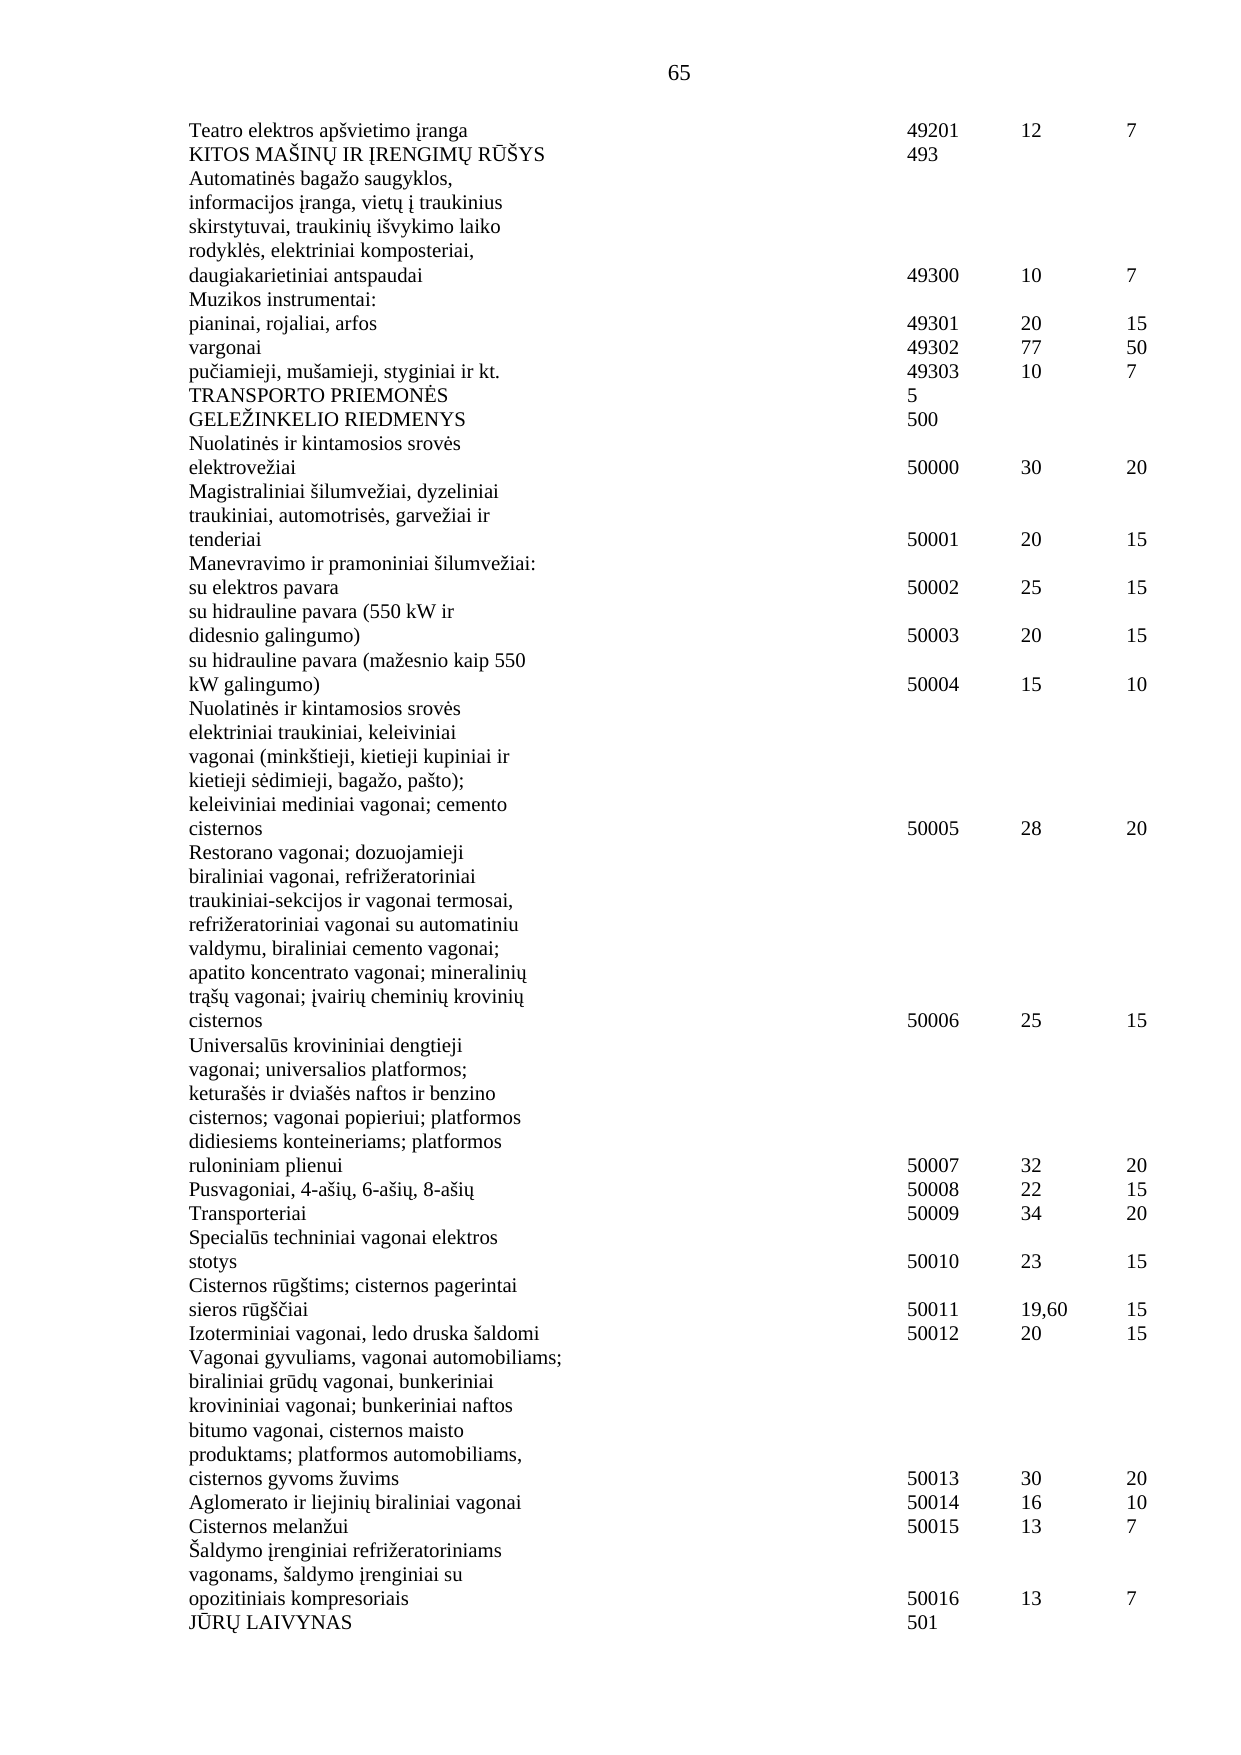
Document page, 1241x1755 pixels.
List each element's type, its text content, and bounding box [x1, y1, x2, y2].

table_cell Universalūs krovininiai dengtieji [177, 1033, 896, 1057]
table_cell Nuolatinės ir kintamosios srovės [177, 431, 896, 455]
table_cell refrižeratoriniai vagonai su automatiniu [177, 912, 896, 936]
table_cell Šaldymo įrenginiai refrižeratoriniams [177, 1538, 896, 1562]
table_cell [1115, 720, 1181, 744]
table_cell [1115, 912, 1181, 936]
table_cell Specialūs techniniai vagonai elektros [177, 1225, 896, 1249]
table_cell 49302 [896, 335, 1009, 359]
table_cell 77 [1009, 335, 1115, 359]
table_cell apatito koncentrato vagonai; mineralinių [177, 960, 896, 984]
table_cell [1115, 214, 1181, 238]
table_cell [1009, 744, 1115, 768]
table_cell [1115, 888, 1181, 912]
table_cell 20 [1115, 816, 1181, 840]
table_cell didiesiems konteineriams; platformos [177, 1129, 896, 1153]
table_cell 50006 [896, 1009, 1009, 1032]
table_cell [1009, 1105, 1115, 1129]
table_cell trąšų vagonai; įvairių cheminių krovinių [177, 984, 896, 1008]
table_cell Izoterminiai vagonai, ledo druska šaldomi [177, 1321, 896, 1345]
table_cell krovininiai vagonai; bunkeriniai naftos [177, 1394, 896, 1417]
table_cell [896, 744, 1009, 768]
table_cell 15 [1115, 1249, 1181, 1273]
table_cell [1009, 383, 1115, 407]
table_cell [1009, 1394, 1115, 1417]
table_cell [1115, 1442, 1181, 1466]
table_cell Transporteriai [177, 1201, 896, 1225]
table_cell [896, 1081, 1009, 1105]
table_cell 20 [1009, 311, 1115, 335]
table_cell 7 [1115, 1586, 1181, 1610]
table_cell 22 [1009, 1177, 1115, 1201]
table_cell Vagonai gyvuliams, vagonai automobiliams; [177, 1345, 896, 1369]
table_cell [1009, 287, 1115, 311]
table_cell [1115, 984, 1181, 1008]
table_cell [1009, 1369, 1115, 1393]
table_cell [1009, 1418, 1115, 1442]
table_cell pučiamieji, mušamieji, styginiai ir kt. [177, 359, 896, 383]
table_cell didesnio galingumo) [177, 624, 896, 647]
table_cell [1009, 407, 1115, 431]
table_cell [1115, 1033, 1181, 1057]
table_cell 30 [1009, 1466, 1115, 1490]
table_cell [1009, 1129, 1115, 1153]
table_cell 20 [1009, 527, 1115, 551]
table_cell 7 [1115, 359, 1181, 383]
table_cell [896, 214, 1009, 238]
table_cell 15 [1115, 1297, 1181, 1321]
table_cell skirstytuvai, traukinių išvykimo laiko [177, 214, 896, 238]
table_cell 50004 [896, 672, 1009, 696]
table_cell 20 [1115, 1153, 1181, 1177]
table_cell 15 [1115, 311, 1181, 335]
table_cell 493 [896, 142, 1009, 166]
table_cell [896, 503, 1009, 527]
table_cell 50007 [896, 1153, 1009, 1177]
table_cell [896, 1538, 1009, 1562]
table_cell [896, 936, 1009, 960]
table_cell rodyklės, elektriniai komposteriai, [177, 239, 896, 262]
table_cell [1009, 864, 1115, 888]
table_cell [1009, 239, 1115, 262]
table_cell 15 [1009, 672, 1115, 696]
table_cell [896, 1562, 1009, 1586]
table_cell [1009, 888, 1115, 912]
table_cell [896, 840, 1009, 864]
table_cell cisternos; vagonai popieriui; platformos [177, 1105, 896, 1129]
table_cell [1009, 166, 1115, 190]
table_cell [1115, 166, 1181, 190]
table_cell 50003 [896, 624, 1009, 647]
table_cell 500 [896, 407, 1009, 431]
table_cell [896, 1442, 1009, 1466]
table_cell [896, 479, 1009, 503]
table_cell [1009, 142, 1115, 166]
table_cell [896, 1033, 1009, 1057]
table_cell 19,60 [1009, 1297, 1115, 1321]
table_cell [896, 984, 1009, 1008]
table_cell [1009, 1057, 1115, 1081]
table_cell [1115, 1369, 1181, 1393]
table_cell [896, 190, 1009, 214]
table_cell 50005 [896, 816, 1009, 840]
table_cell [1115, 599, 1181, 623]
table_cell 49300 [896, 263, 1009, 287]
table_cell TRANSPORTO PRIEMONĖS [177, 383, 896, 407]
table_cell 25 [1009, 575, 1115, 599]
table_cell 13 [1009, 1514, 1115, 1538]
table_cell [1115, 190, 1181, 214]
table_cell 16 [1009, 1490, 1115, 1514]
table_cell 30 [1009, 455, 1115, 479]
table_cell [1115, 383, 1181, 407]
table_cell [1115, 239, 1181, 262]
table_cell vagonai (minkštieji, kietieji kupiniai ir [177, 744, 896, 768]
table_cell [1115, 1129, 1181, 1153]
table_cell [1009, 1610, 1115, 1634]
table_cell 20 [1009, 1321, 1115, 1345]
table_cell kW galingumo) [177, 672, 896, 696]
table_cell 23 [1009, 1249, 1115, 1273]
table_cell 32 [1009, 1153, 1115, 1177]
table_cell [1009, 1442, 1115, 1466]
table_cell [896, 912, 1009, 936]
table_cell [1009, 503, 1115, 527]
table_cell kietieji sėdimieji, bagažo, pašto); [177, 768, 896, 792]
table_cell 49301 [896, 311, 1009, 335]
table_cell [1009, 1033, 1115, 1057]
table_cell [896, 1057, 1009, 1081]
table_cell 20 [1009, 624, 1115, 647]
table_cell cisternos [177, 1009, 896, 1032]
table_cell [1009, 960, 1115, 984]
table_cell Muzikos instrumentai: [177, 287, 896, 311]
table_cell Pusvagoniai, 4-ašių, 6-ašių, 8-ašių [177, 1177, 896, 1201]
table_cell [1115, 1225, 1181, 1249]
table_cell [1115, 960, 1181, 984]
table_cell [1115, 792, 1181, 816]
table_cell bitumo vagonai, cisternos maisto [177, 1418, 896, 1442]
table_cell GELEŽINKELIO RIEDMENYS [177, 407, 896, 431]
table_cell Automatinės bagažo saugyklos, [177, 166, 896, 190]
table_cell [896, 287, 1009, 311]
table_cell 20 [1115, 1201, 1181, 1225]
table_cell 50010 [896, 1249, 1009, 1273]
table_cell [1115, 1562, 1181, 1586]
table_cell 50009 [896, 1201, 1009, 1225]
table_cell [896, 888, 1009, 912]
table_cell 49201 [896, 118, 1009, 142]
table_cell [896, 551, 1009, 575]
table_cell [1009, 1225, 1115, 1249]
table_cell Restorano vagonai; dozuojamieji [177, 840, 896, 864]
table_cell [1115, 1345, 1181, 1369]
table_cell [1115, 1105, 1181, 1129]
table_cell [1009, 214, 1115, 238]
table_cell [896, 1345, 1009, 1369]
table_cell [1009, 792, 1115, 816]
table_cell 50002 [896, 575, 1009, 599]
table_cell produktams; platformos automobiliams, [177, 1442, 896, 1466]
table_cell [1115, 1418, 1181, 1442]
table_cell [896, 720, 1009, 744]
table_cell Teatro elektros apšvietimo įranga [177, 118, 896, 142]
table_cell [1115, 551, 1181, 575]
table_cell [1115, 287, 1181, 311]
table_cell [1009, 1538, 1115, 1562]
table_cell 15 [1115, 1177, 1181, 1201]
table_cell 25 [1009, 1009, 1115, 1032]
table_cell informacijos įranga, vietų į traukinius [177, 190, 896, 214]
table_cell 50015 [896, 1514, 1009, 1538]
table_cell Magistraliniai šilumvežiai, dyzeliniai [177, 479, 896, 503]
table_cell elektrovežiai [177, 455, 896, 479]
table_cell [1115, 1081, 1181, 1105]
table_cell [1115, 1538, 1181, 1562]
table_cell 28 [1009, 816, 1115, 840]
table_cell [1115, 696, 1181, 720]
table_cell vagonams, šaldymo įrenginiai su [177, 1562, 896, 1586]
table_cell [1115, 407, 1181, 431]
table_cell opozitiniais kompresoriais [177, 1586, 896, 1610]
table_cell [896, 239, 1009, 262]
table_cell valdymu, biraliniai cemento vagonai; [177, 936, 896, 960]
table_cell Aglomerato ir liejinių biraliniai vagonai [177, 1490, 896, 1514]
table_cell [1009, 1273, 1115, 1297]
table_cell 12 [1009, 118, 1115, 142]
table_cell 50 [1115, 335, 1181, 359]
table_cell [1115, 1057, 1181, 1081]
table_cell su hidrauline pavara (mažesnio kaip 550 [177, 648, 896, 672]
table_cell tenderiai [177, 527, 896, 551]
table_cell KITOS MAŠINŲ IR ĮRENGIMŲ RŪŠYS [177, 142, 896, 166]
table_cell 50011 [896, 1297, 1009, 1321]
table_cell 7 [1115, 118, 1181, 142]
table_cell vagonai; universalios platformos; [177, 1057, 896, 1081]
table_cell 20 [1115, 455, 1181, 479]
table_cell 50008 [896, 1177, 1009, 1201]
table_cell keturašės ir dviašės naftos ir benzino [177, 1081, 896, 1105]
table_cell [896, 768, 1009, 792]
table_cell elektriniai traukiniai, keleiviniai [177, 720, 896, 744]
table_cell [1009, 479, 1115, 503]
table_cell [1115, 744, 1181, 768]
table_cell 15 [1115, 1009, 1181, 1032]
table_cell [1115, 840, 1181, 864]
table_cell [1009, 912, 1115, 936]
table_cell 10 [1115, 672, 1181, 696]
table_cell biraliniai grūdų vagonai, bunkeriniai [177, 1369, 896, 1393]
table_cell 7 [1115, 263, 1181, 287]
table_cell 10 [1009, 263, 1115, 287]
table_cell [1115, 1610, 1181, 1634]
table_cell stotys [177, 1249, 896, 1273]
table_cell [896, 1129, 1009, 1153]
table_cell [1115, 479, 1181, 503]
table_cell daugiakarietiniai antspaudai [177, 263, 896, 287]
table_cell biraliniai vagonai, refrižeratoriniai [177, 864, 896, 888]
table_cell 49303 [896, 359, 1009, 383]
table_cell [1009, 840, 1115, 864]
table_cell ruloniniam plienui [177, 1153, 896, 1177]
table_cell [1009, 599, 1115, 623]
table_cell [896, 431, 1009, 455]
table_cell 20 [1115, 1466, 1181, 1490]
table_cell 50001 [896, 527, 1009, 551]
table_cell [896, 599, 1009, 623]
table_cell su elektros pavara [177, 575, 896, 599]
table_cell [896, 1273, 1009, 1297]
table_cell 13 [1009, 1586, 1115, 1610]
table_cell keleiviniai mediniai vagonai; cemento [177, 792, 896, 816]
table_cell 34 [1009, 1201, 1115, 1225]
table_cell [896, 864, 1009, 888]
table_cell [896, 696, 1009, 720]
table_cell Cisternos melanžui [177, 1514, 896, 1538]
table_cell [896, 1394, 1009, 1417]
table_cell [1009, 551, 1115, 575]
table_cell [896, 1225, 1009, 1249]
table_cell Cisternos rūgštims; cisternos pagerintai [177, 1273, 896, 1297]
table_cell Nuolatinės ir kintamosios srovės [177, 696, 896, 720]
table_cell [1009, 1562, 1115, 1586]
table_cell [1115, 864, 1181, 888]
table_cell [896, 648, 1009, 672]
table_cell traukiniai, automotrisės, garvežiai ir [177, 503, 896, 527]
table_cell [1009, 768, 1115, 792]
table_cell 10 [1115, 1490, 1181, 1514]
table_cell [1009, 696, 1115, 720]
table_cell [1115, 1273, 1181, 1297]
table_cell JŪRŲ LAIVYNAS [177, 1610, 896, 1634]
table_cell [896, 792, 1009, 816]
table_cell [896, 1369, 1009, 1393]
table_cell 50013 [896, 1466, 1009, 1490]
table_cell su hidrauline pavara (550 kW ir [177, 599, 896, 623]
table_cell [1115, 768, 1181, 792]
table_cell [1115, 936, 1181, 960]
table_cell cisternos [177, 816, 896, 840]
table_cell [1115, 1394, 1181, 1417]
table_cell 15 [1115, 624, 1181, 647]
table_cell 501 [896, 1610, 1009, 1634]
table_cell sieros rūgščiai [177, 1297, 896, 1321]
table_cell [1009, 1081, 1115, 1105]
table_cell [1009, 1345, 1115, 1369]
table_cell [1009, 984, 1115, 1008]
table_cell traukiniai-sekcijos ir vagonai termosai, [177, 888, 896, 912]
table_cell [1009, 190, 1115, 214]
table_cell [1115, 648, 1181, 672]
table_cell 5 [896, 383, 1009, 407]
table_cell [896, 960, 1009, 984]
table_cell [1115, 503, 1181, 527]
table_cell [1009, 431, 1115, 455]
table_cell 7 [1115, 1514, 1181, 1538]
table_cell [1009, 936, 1115, 960]
table_cell [1115, 142, 1181, 166]
table_cell [1115, 431, 1181, 455]
table_cell [896, 166, 1009, 190]
table_cell 15 [1115, 1321, 1181, 1345]
table_cell 15 [1115, 575, 1181, 599]
table_cell [1009, 720, 1115, 744]
table_cell Manevravimo ir pramoniniai šilumvežiai: [177, 551, 896, 575]
table_cell [896, 1418, 1009, 1442]
table_cell [1009, 648, 1115, 672]
table_cell 10 [1009, 359, 1115, 383]
table_cell 15 [1115, 527, 1181, 551]
table_cell 50012 [896, 1321, 1009, 1345]
table_cell 50016 [896, 1586, 1009, 1610]
table_cell vargonai [177, 335, 896, 359]
table_cell 50000 [896, 455, 1009, 479]
table_cell pianinai, rojaliai, arfos [177, 311, 896, 335]
table_cell [896, 1105, 1009, 1129]
table_cell cisternos gyvoms žuvims [177, 1466, 896, 1490]
table_cell 50014 [896, 1490, 1009, 1514]
